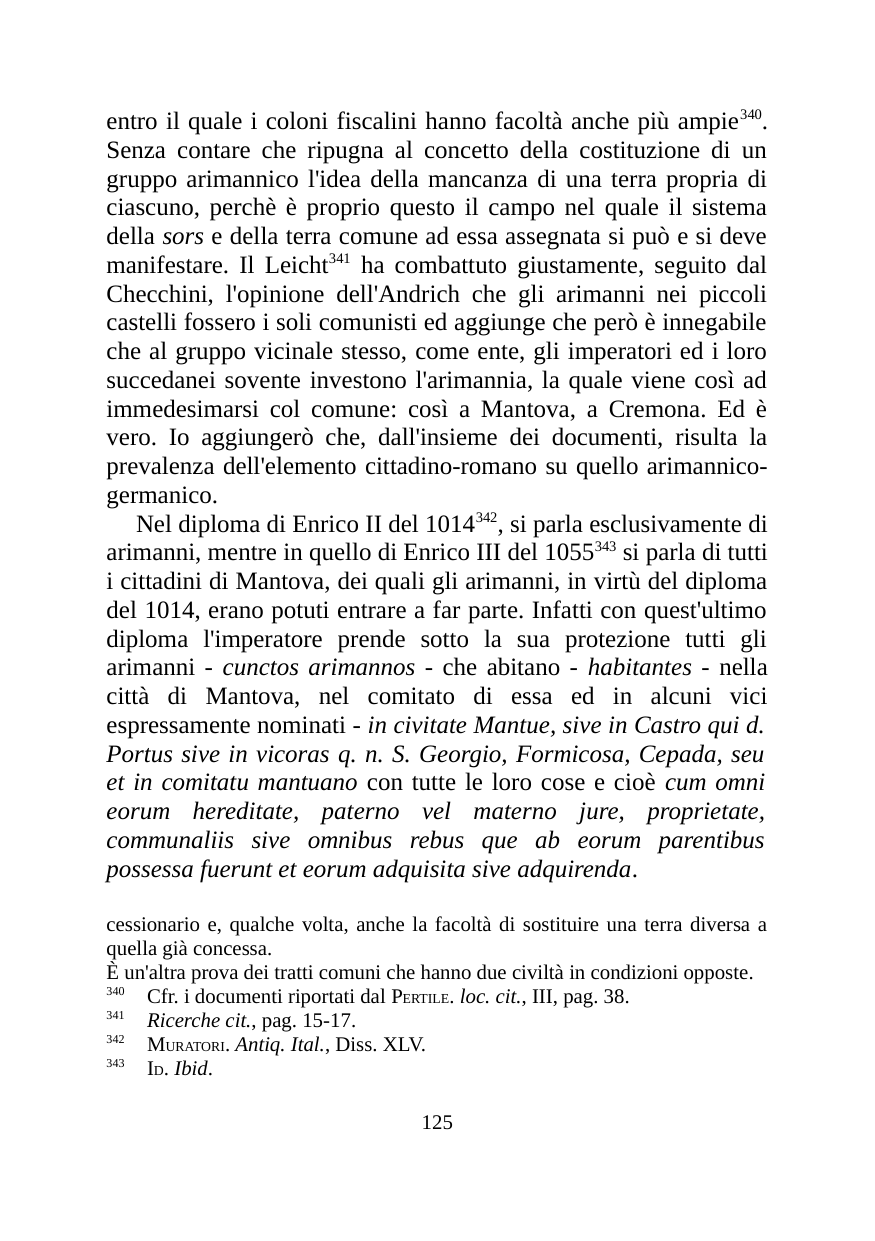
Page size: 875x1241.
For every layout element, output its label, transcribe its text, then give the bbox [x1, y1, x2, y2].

text entro il quale i coloni fiscalini hanno facoltà anche più ampie. Senza contare che ripugna al concetto della costituzione di un gruppo arimannico l'idea della mancanza di una terra propria di ciascuno, perchè è proprio questo il campo nel quale il sistema della sors e della terra comune ad essa assegnata si può e si deve manifestare. Il Leicht ha combattuto giustamente, seguito dal Checchini, l'opinione dell'Andrich che gli arimanni nei piccoli castelli fossero i soli comunisti ed aggiunge che però è innegabile che al gruppo vicinale stesso, come ente, gli imperatori ed i loro succedanei sovente investono l'arimannia, la quale viene così ad immedesimarsi col comune: così a Mantova, a Cremona. Ed è vero. Io aggiungerò che, dall'insieme dei documenti, risulta la prevalenza dell'elemento cittadino-romano su quello arimannico-germanico. [106, 106, 768, 509]
text Ricerche cit., pag. 15-17. [106, 1008, 768, 1032]
text Id. Ibid. [106, 1056, 768, 1080]
text Nel diploma di Enrico II del 1014, si parla esclusivamente di arimanni, mentre in quello di Enrico III del 1055 si parla di tutti i cittadini di Mantova, dei quali gli arimanni, in virtù del diploma del 1014, erano potuti entrare a far parte. Infatti con quest'ultimo diploma l'imperatore prende sotto la sua protezione tutti gli arimanni - cunctos arimannos - che abitano - habitantes - nella città di Mantova, nel comitato di essa ed in alcuni vici espressamente nominati - in civitate Mantue, sive in Castro qui d. Portus sive in vicoras q. n. S. Georgio, Formicosa, Cepada, seu et in comitatu mantuano con tutte le loro cose e cioè cum omni eorum hereditate, paterno vel materno jure, proprietate, communaliis sive omnibus rebus que ab eorum parentibus possessa fuerunt et eorum adquisita sive adquirenda. [106, 509, 768, 882]
text Muratori. Antiq. Ital., Diss. XLV. [106, 1032, 768, 1056]
text cessionario e, qualche volta, anche la facoltà di sostituire una terra diversa a quella già concessa. [106, 912, 768, 960]
text Cfr. i documenti riportati dal Pertile. loc. cit., III, pag. 38. [106, 984, 768, 1008]
text È un'altra prova dei tratti comuni che hanno due civiltà in condizioni opposte. [106, 960, 768, 984]
